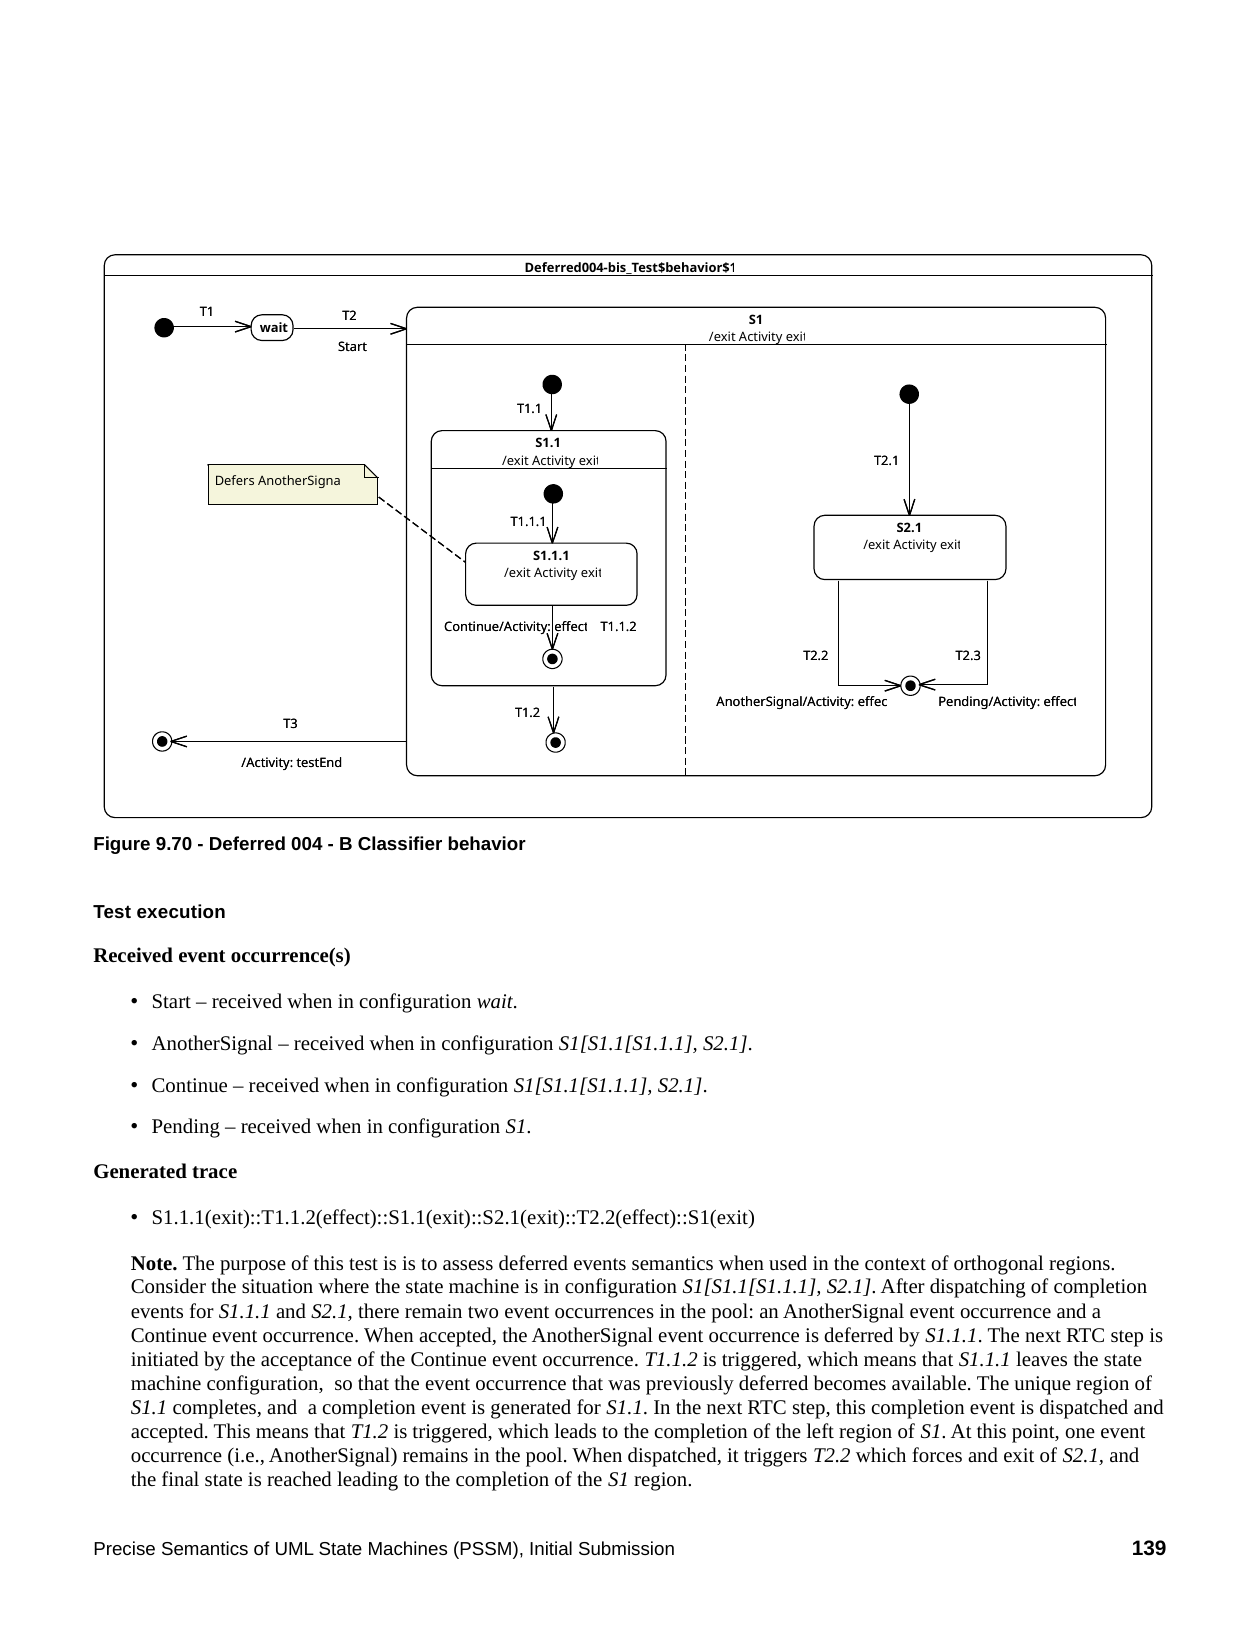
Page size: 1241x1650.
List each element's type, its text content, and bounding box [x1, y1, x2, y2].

subtitle Test execution [93, 901, 1164, 922]
list AnotherSignal – received when in configuration S1[S1.1[S1.1.1], S2.1]. [131, 1030, 1164, 1055]
text Generated trace [93, 1159, 1164, 1183]
list Start – received when in configuration wait. [131, 988, 1164, 1013]
list Continue – received when in configuration S1[S1.1[S1.1.1], S2.1]. [131, 1072, 1164, 1097]
list S1.1.1(exit)::T1.1.2(effect)::S1.1(exit)::S2.1(exit)::T2.2(effect)::S1(exit) [131, 1204, 1164, 1229]
list Pending – received when in configuration S1. [131, 1113, 1164, 1138]
text Note. The purpose of this test is is to assess deferred events semantics when used in the context of orthogonal regions. Consider the situation where the state machine is in configuration S1[S1.1[S1.1.1], S2.1]. After dispatching of completion events for S1.1.1 and S2.1, there remain two event occurrences in the pool: an AnotherSignal event occurrence and a Continue event occurrence. When accepted, the AnotherSignal event occurrence is deferred by S1.1.1. The next RTC step is initiated by the acceptance of the Continue event occurrence. T1.1.2 is triggered, which means that S1.1.1 leaves the state machine configuration, so that the event occurrence that was previously deferred becomes available. The unique region of S1.1 completes, and a completion event is generated for S1.1. In the next RTC step, this completion event is dispatched and accepted. This means that T1.2 is triggered, which leads to the completion of the left region of S1. At this point, one event occurrence (i.e., AnotherSignal) remains in the pool. When dispatched, it triggers T2.2 which forces and exit of S2.1, and the final state is reached leading to the completion of the S1 region. [131, 1250, 1164, 1491]
text Figure 9.70 - Deferred 004 - B Classifier behavior [93, 243, 1164, 855]
text Received event occurrence(s) [93, 943, 1164, 967]
